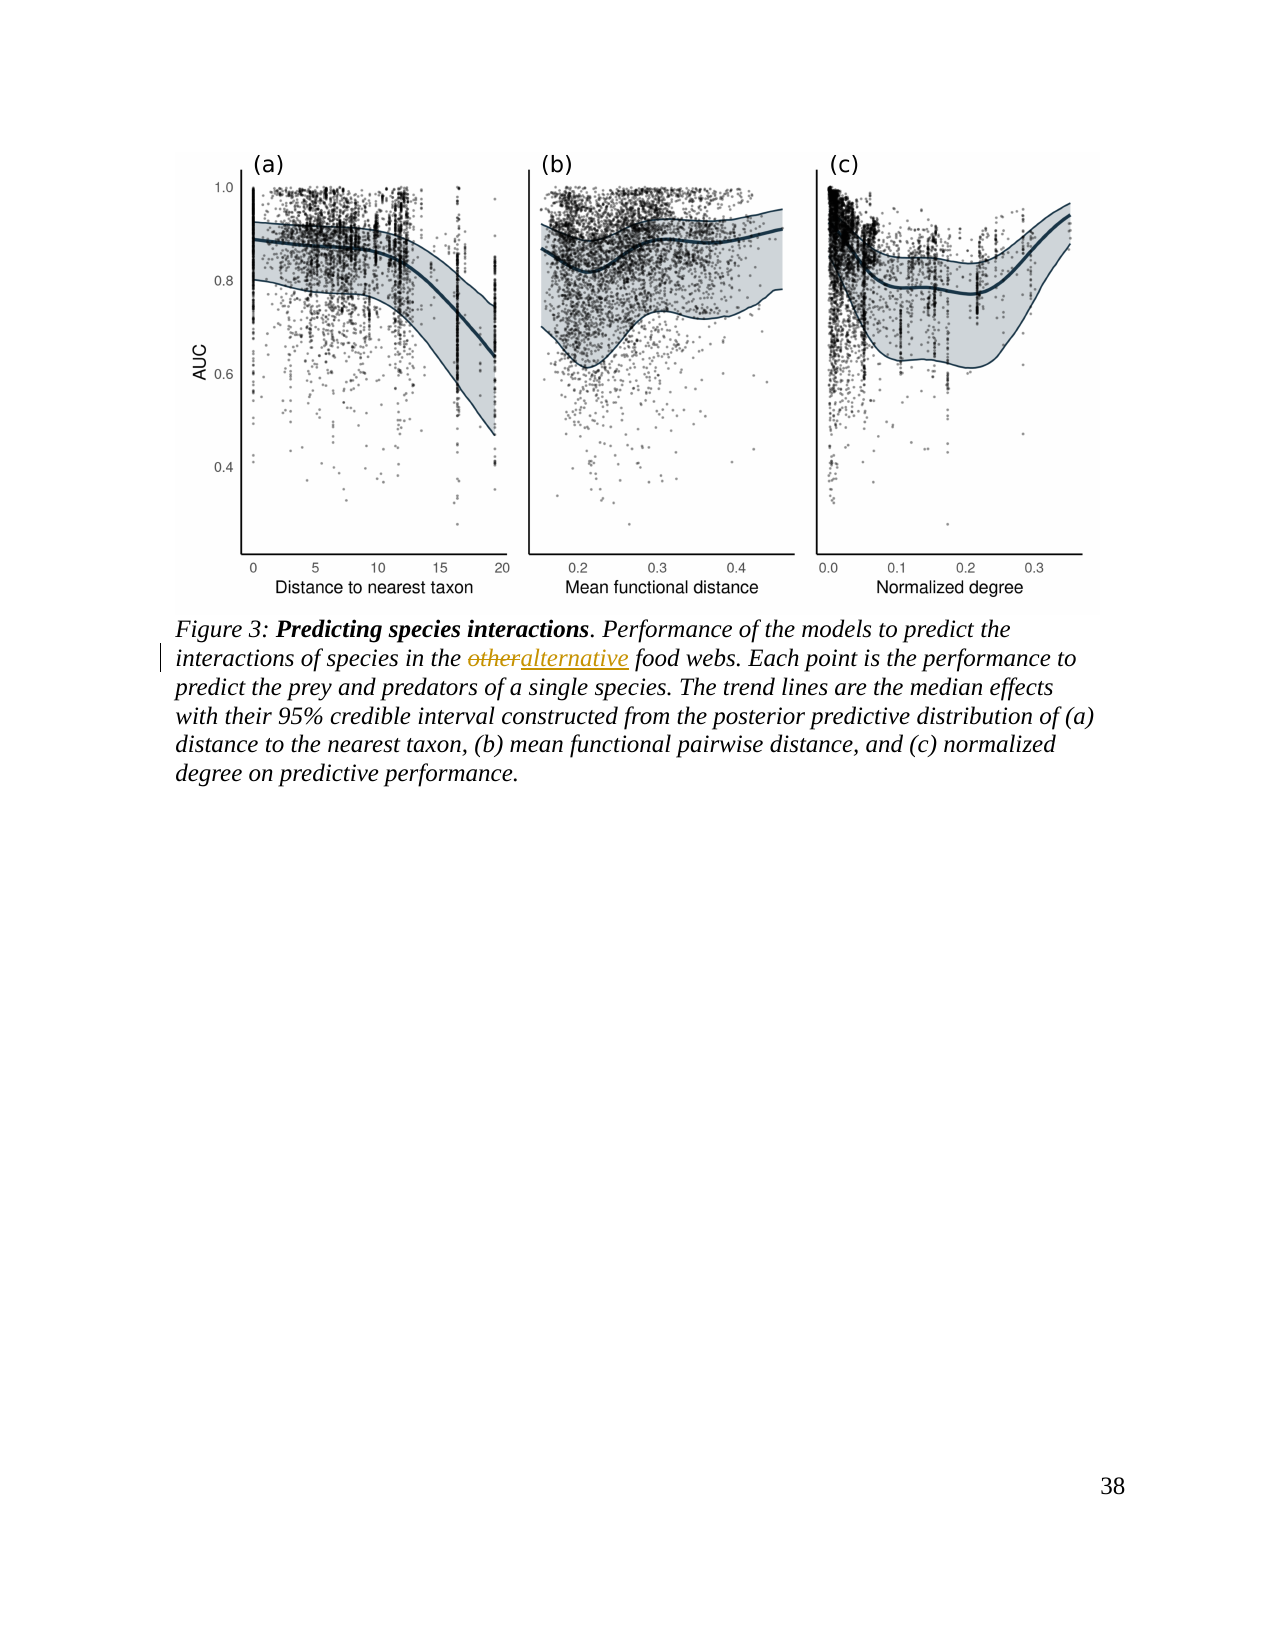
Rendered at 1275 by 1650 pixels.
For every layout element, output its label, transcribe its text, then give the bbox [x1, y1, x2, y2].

picture [175, 152, 1100, 615]
text Figure 3: Predicting species interactions. Performance of the models to predict the interactions of species in the alternative food webs. Each point is the performance to predict the prey and predators of a single species. The trend lines are the median effects with their 95% credible interval constructed from the posterior predictive distribution of (a) distance to the nearest taxon, (b) mean functional pairwise distance, and (c) normalized degree on predictive performance. [175, 615, 1100, 787]
